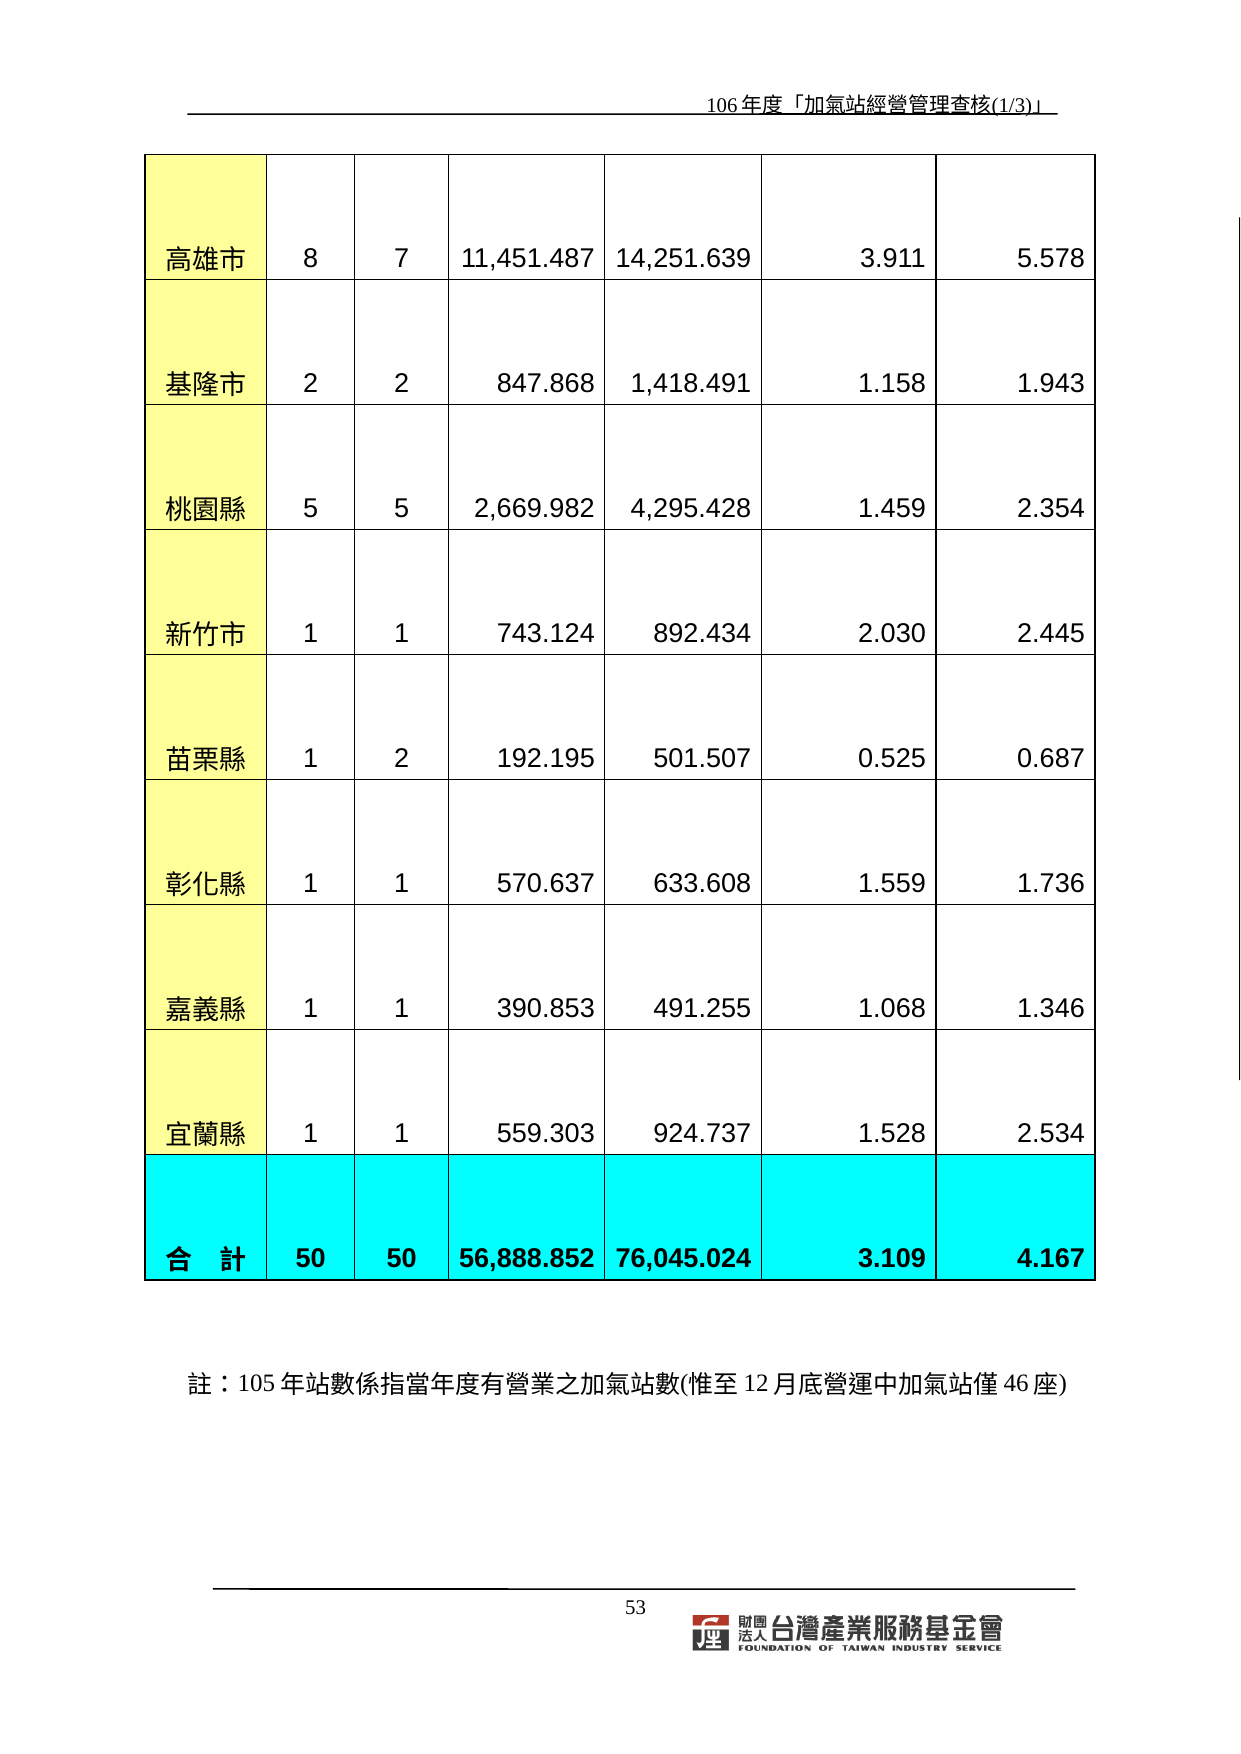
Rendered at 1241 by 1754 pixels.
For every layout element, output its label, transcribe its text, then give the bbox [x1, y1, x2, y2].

table_cell 基隆市 [146, 280, 266, 404]
table_cell 192.195 [449, 655, 604, 779]
table_cell 1 [267, 1030, 354, 1154]
table_cell 8 [267, 155, 354, 279]
table_cell 2.354 [937, 405, 1094, 529]
table_cell 4.167 [937, 1155, 1094, 1279]
table_cell 2 [267, 280, 354, 404]
table_cell 1.068 [762, 905, 935, 1029]
table_cell 3.109 [762, 1155, 935, 1279]
table_cell 2 [355, 280, 448, 404]
table_cell 2 [355, 655, 448, 779]
table_cell 0.687 [937, 655, 1094, 779]
table_cell 彰化縣 [146, 780, 266, 904]
table_cell 1.559 [762, 780, 935, 904]
table_cell 50 [267, 1155, 354, 1279]
table_cell 1 [355, 530, 448, 654]
table_cell 76,045.024 [605, 1155, 761, 1279]
table_cell 924.737 [605, 1030, 761, 1154]
table_cell 1.943 [937, 280, 1094, 404]
table_cell 2.445 [937, 530, 1094, 654]
table_cell 1 [267, 780, 354, 904]
table_cell 1 [355, 780, 448, 904]
table_cell 559.303 [449, 1030, 604, 1154]
table_cell 1.459 [762, 405, 935, 529]
table_cell 2.030 [762, 530, 935, 654]
table_cell 1,418.491 [605, 280, 761, 404]
table_cell 1 [267, 905, 354, 1029]
table_cell 390.853 [449, 905, 604, 1029]
table_cell 1 [267, 655, 354, 779]
table_cell 新竹市 [146, 530, 266, 654]
table_cell 501.507 [605, 655, 761, 779]
table_cell 50 [355, 1155, 448, 1279]
table_cell 2,669.982 [449, 405, 604, 529]
table_cell 1.158 [762, 280, 935, 404]
table_cell 5.578 [937, 155, 1094, 279]
table_cell 14,251.639 [605, 155, 761, 279]
table_cell 4,295.428 [605, 405, 761, 529]
table_cell 1.346 [937, 905, 1094, 1029]
table_cell 847.868 [449, 280, 604, 404]
table_cell 0.525 [762, 655, 935, 779]
table_cell 5 [267, 405, 354, 529]
table_cell 桃園縣 [146, 405, 266, 529]
table_cell 1 [355, 1030, 448, 1154]
table_cell 宜蘭縣 [146, 1030, 266, 1154]
table_cell 1.528 [762, 1030, 935, 1154]
table_cell 56,888.852 [449, 1155, 604, 1279]
table_cell 7 [355, 155, 448, 279]
table_cell 3.911 [762, 155, 935, 279]
table_cell 743.124 [449, 530, 604, 654]
text 註：105年站數係指當年度有營業之加氣站數(惟至12月底營運中加氣站僅46座) [187, 1341, 1103, 1404]
table_cell 1 [355, 905, 448, 1029]
table_cell 570.637 [449, 780, 604, 904]
table_cell 5 [355, 405, 448, 529]
table_cell 11,451.487 [449, 155, 604, 279]
table_cell 嘉義縣 [146, 905, 266, 1029]
table_cell 1 [267, 530, 354, 654]
table_cell 491.255 [605, 905, 761, 1029]
table_cell 892.434 [605, 530, 761, 654]
table_cell 苗栗縣 [146, 655, 266, 779]
table_cell 高雄市 [146, 155, 266, 279]
table_cell 2.534 [937, 1030, 1094, 1154]
table_cell 1.736 [937, 780, 1094, 904]
table_cell 合 計 [146, 1155, 266, 1279]
table_cell 633.608 [605, 780, 761, 904]
